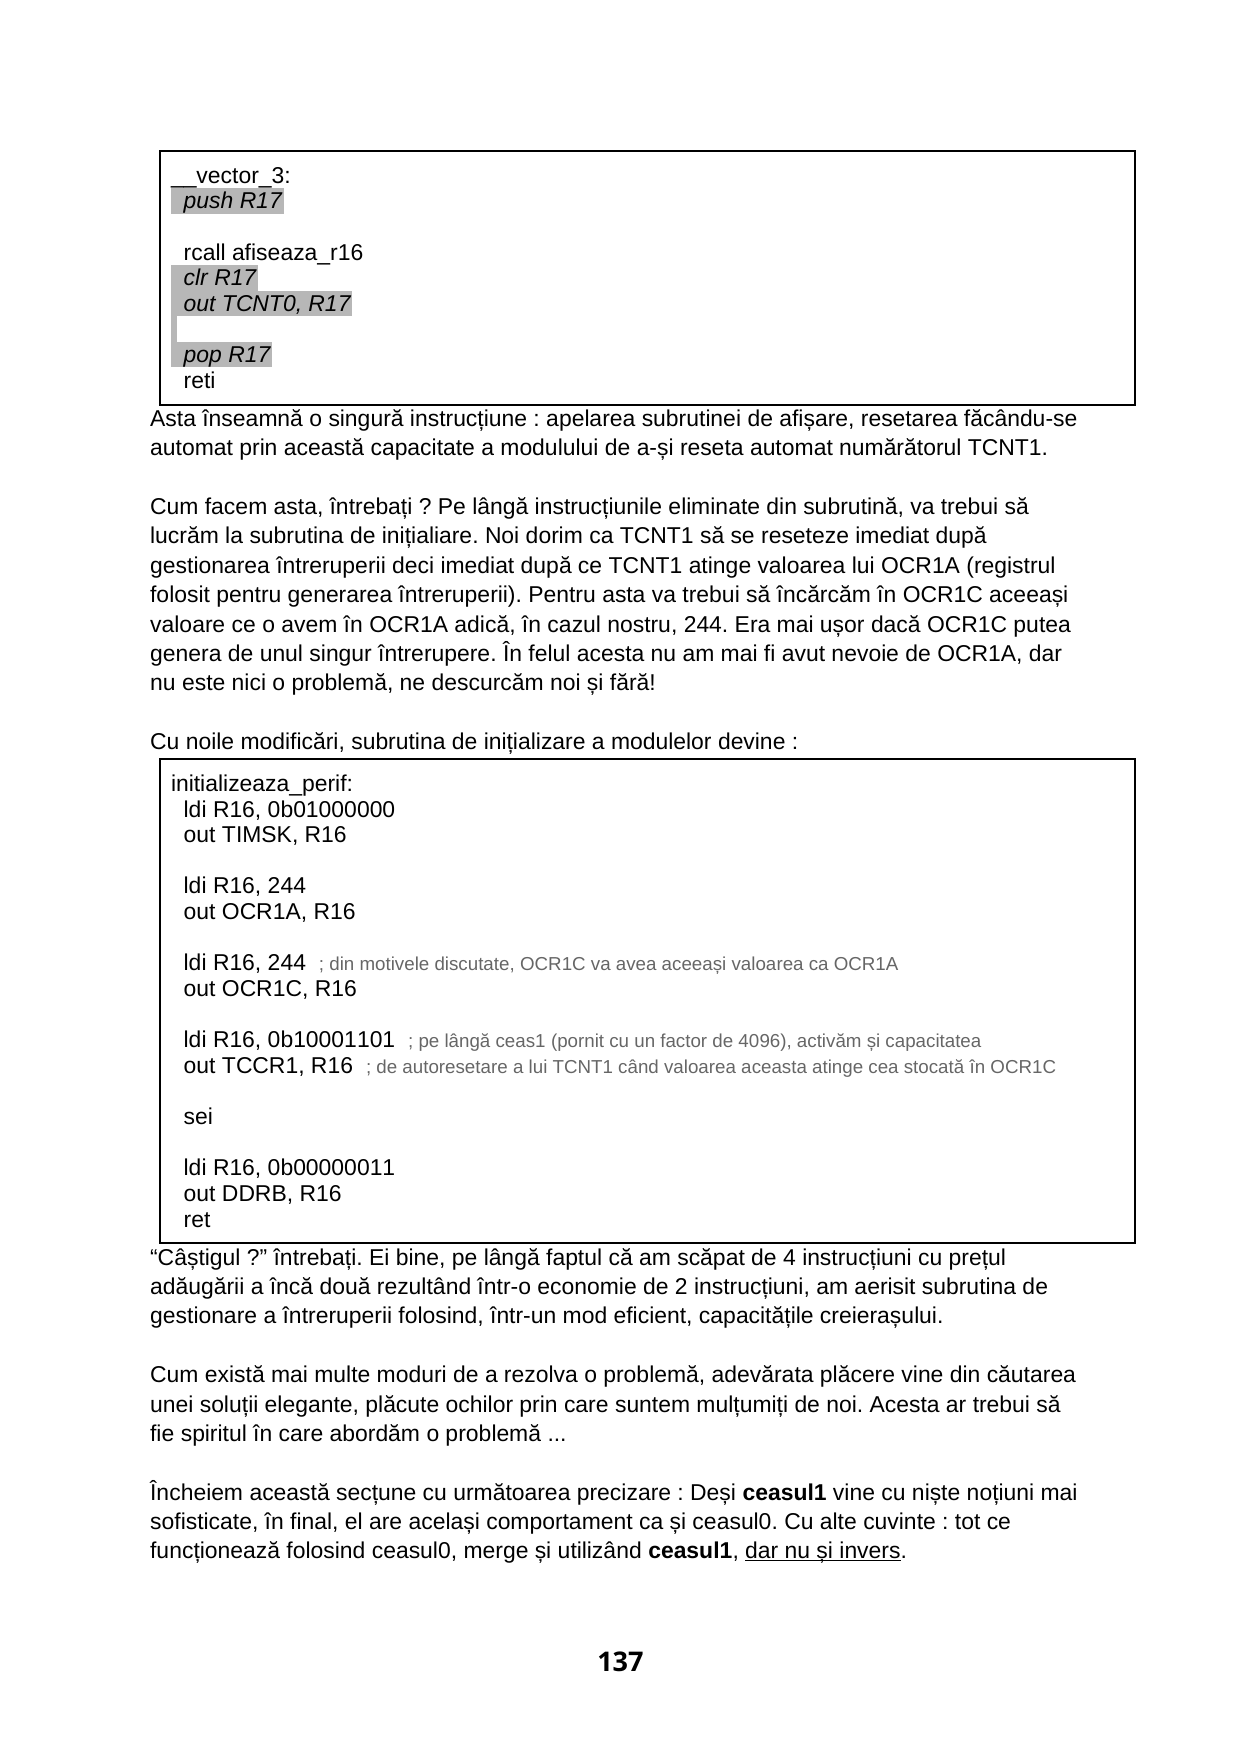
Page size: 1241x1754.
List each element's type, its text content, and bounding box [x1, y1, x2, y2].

text Încheiem această secțune cu următoarea precizare : Deși ceasul1 vine cu niște noțiuni mai sofisticate, în final, el are același comportament ca și ceasul0. Cu alte cuvinte : tot ce funcționează folosind ceasul0, merge și utilizând ceasul1, dar nu și invers. [150, 1479, 1091, 1564]
table_header initializeaza_perif: ldi R16, 0b01000000 out TIMSK, R16 ldi R16, 244 out OCR1A, R16 ldi R16, 244 ; din motivele discutate, OCR1C va avea aceeași valoarea ca OCR1A out OCR1C, R16 ldi R16, 0b10001101 ; pe lângă ceas1 (pornit cu un factor de 4096), activăm și capacitatea out TCCR1, R16 ; de autoresetare a lui TCNT1 când valoarea aceasta atinge cea stocată în OCR1C sei ldi R16, 0b00000011 out DDRB, R16 ret [161, 760, 1134, 1242]
text “Câștigul ?” întrebați. Ei bine, pe lângă faptul că am scăpat de 4 instrucțiuni cu prețul adăugării a încă două rezultând într-o economie de 2 instrucțiuni, am aerisit subrutina de gestionare a întreruperii folosind, într-un mod eficient, capacitățile creierașului. [150, 1244, 1091, 1329]
text Cu noile modificări, subrutina de inițializare a modulelor devine : [150, 729, 1091, 754]
text Cum există mai multe moduri de a rezolva o problemă, adevărata plăcere vine din căutarea unei soluții elegante, plăcute ochilor prin care suntem mulțumiți de noi. Acesta ar trebui să fie spiritul în care abordăm o problemă ... [150, 1362, 1091, 1446]
text Asta înseamnă o singură instrucțiune : apelarea subrutinei de afișare, resetarea făcându-se automat prin această capacitate a modulului de a-și reseta automat numărătorul TCNT1. [150, 406, 1091, 461]
table_header __vector_3: push R17 rcall afiseaza_r16 clr R17 out TCNT0, R17 pop R17 reti [161, 152, 1134, 403]
text Cum facem asta, întrebați ? Pe lângă instrucțiunile eliminate din subrutină, va trebui să lucrăm la subrutina de inițialiare. Noi dorim ca TCNT1 să se reseteze imediat după gestionarea întreruperii deci imediat după ce TCNT1 atinge valoarea lui OCR1A (registrul folosit pentru generarea întreruperii). Pentru asta va trebui să încărcăm în OCR1C aceeași valoare ce o avem în OCR1A adică, în cazul nostru, 244. Era mai ușor dacă OCR1C putea genera de unul singur întrerupere. În felul acesta nu am mai fi avut nevoie de OCR1A, dar nu este nici o problemă, ne descurcăm noi și fără! [150, 494, 1091, 696]
